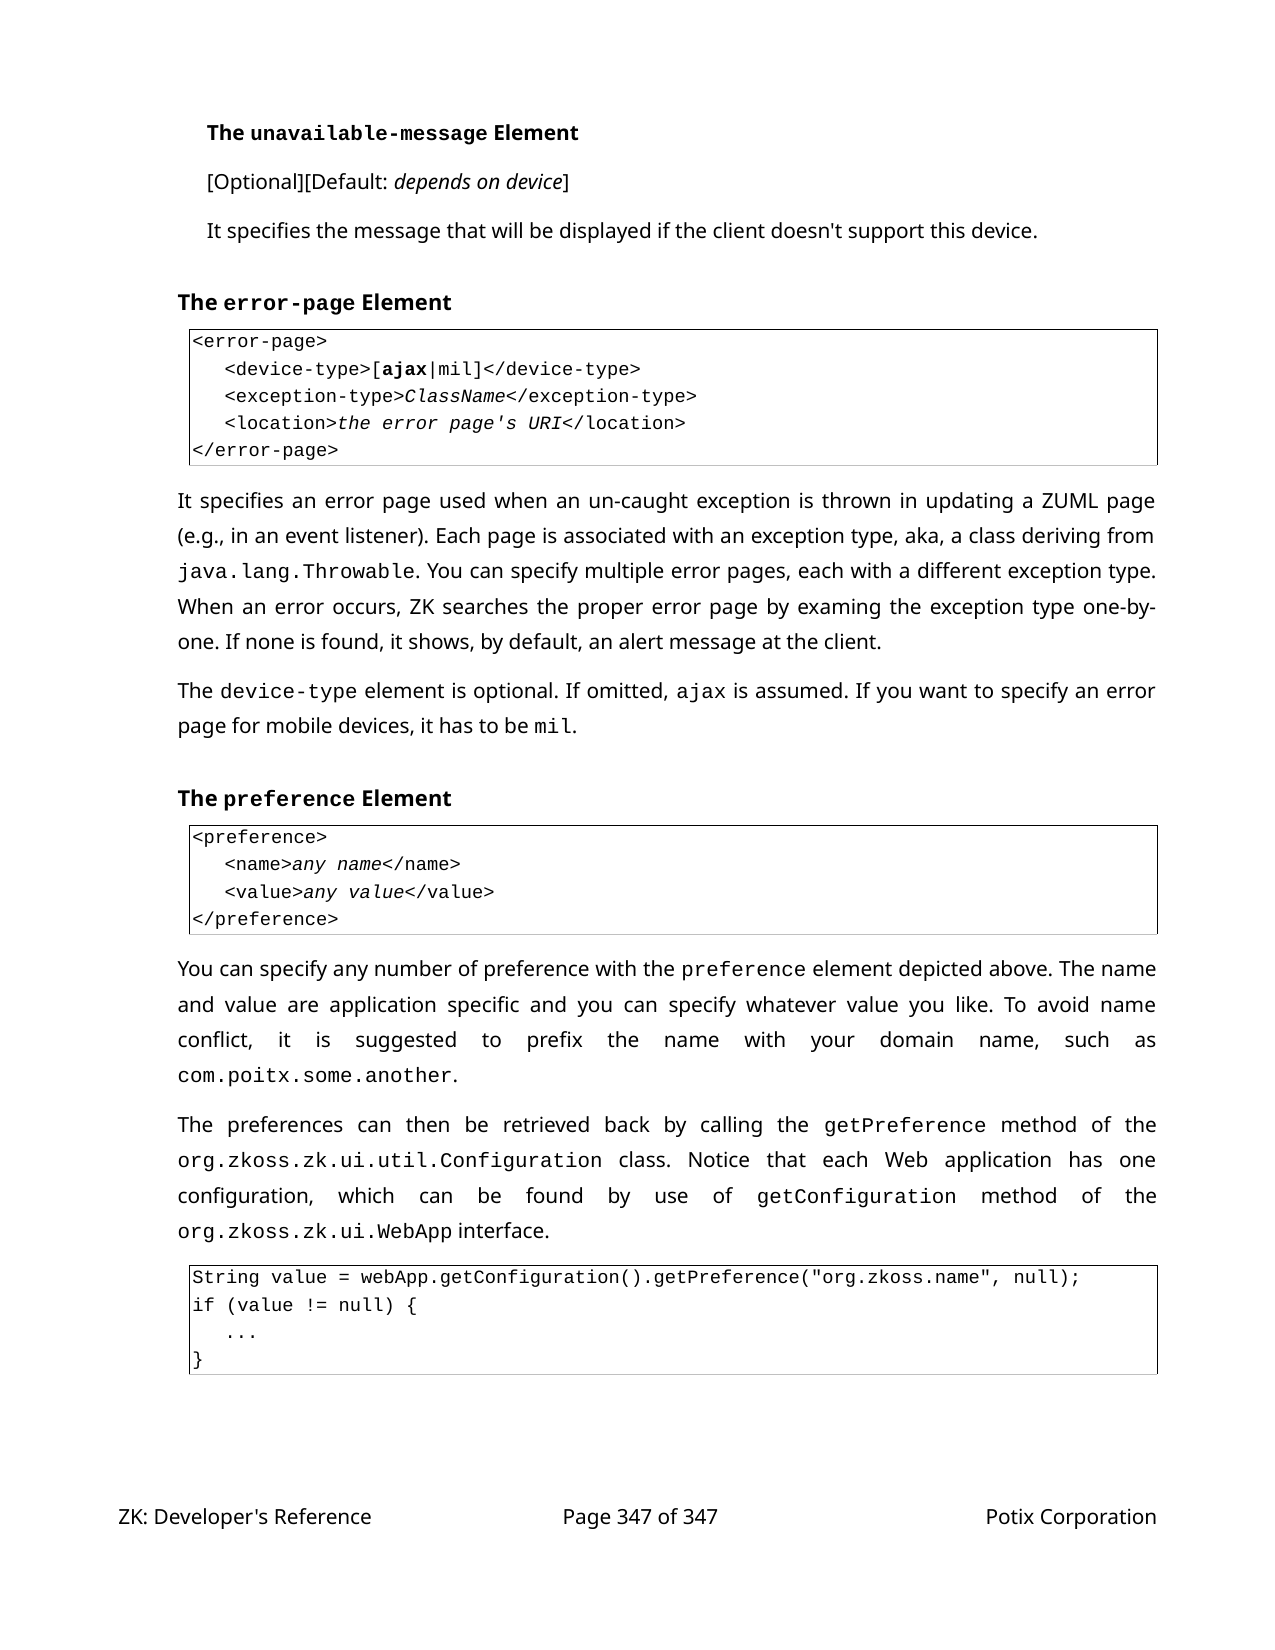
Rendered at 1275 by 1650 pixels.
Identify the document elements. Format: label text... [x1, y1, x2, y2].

text The device-type element is optional. If omitted, ajax is assumed. If you want to specify an error page for mobile devices, it has to be mil. [177, 676, 1157, 740]
text <error-page> [190, 330, 1157, 354]
text ... [190, 1320, 1157, 1344]
text You can specify any number of preference with the preference element depicted above. The name and value are application specific and you can specify whatever value you like. To avoid name conflict, it is suggested to prefix the name with your domain name, such as com.poitx.some.another. [177, 954, 1157, 1089]
text <exception-type>ClassName</exception-type> [190, 384, 1157, 408]
text String value = webApp.getConfiguration().getPreference("org.zkoss.name", null); [190, 1266, 1157, 1290]
text </preference> [190, 907, 1157, 934]
text if (value != null) { [190, 1293, 1157, 1317]
text <value>any value</value> [190, 879, 1157, 904]
subtitle The error-page Element [177, 287, 1157, 317]
text [Optional][Default: depends on device] [207, 167, 1157, 196]
text <device-type>[ajax|mil]</device-type> [190, 357, 1157, 381]
subtitle The preference Element [177, 783, 1157, 813]
text It specifies the message that will be displayed if the client doesn't support this device. [207, 216, 1157, 244]
text } [190, 1347, 1157, 1374]
subtitle The unavailable-message Element [207, 118, 1157, 147]
text The preferences can then be retrieved back by calling the getPreference method of the org.zkoss.zk.ui.util.Configuration class. Notice that each Web application has one configuration, which can be found by use of getConfiguration method of the org.zkoss.zk.ui.WebApp interface. [177, 1110, 1157, 1245]
text <name>any name</name> [190, 852, 1157, 877]
text <preference> [190, 826, 1157, 849]
text <location>the error page's URI</location> [190, 411, 1157, 435]
text </error-page> [190, 438, 1157, 465]
text It specifies an error page used when an un-caught exception is thrown in updating a ZUML page (e.g., in an event listener). Each page is associated with an exception type, aka, a class deriving from java.lang.Throwable. You can specify multiple error pages, each with a different exception type. When an error occurs, ZK searches the proper error page by examing the exception type one-by-one. If none is found, it shows, by default, an alert message at the client. [177, 486, 1157, 655]
